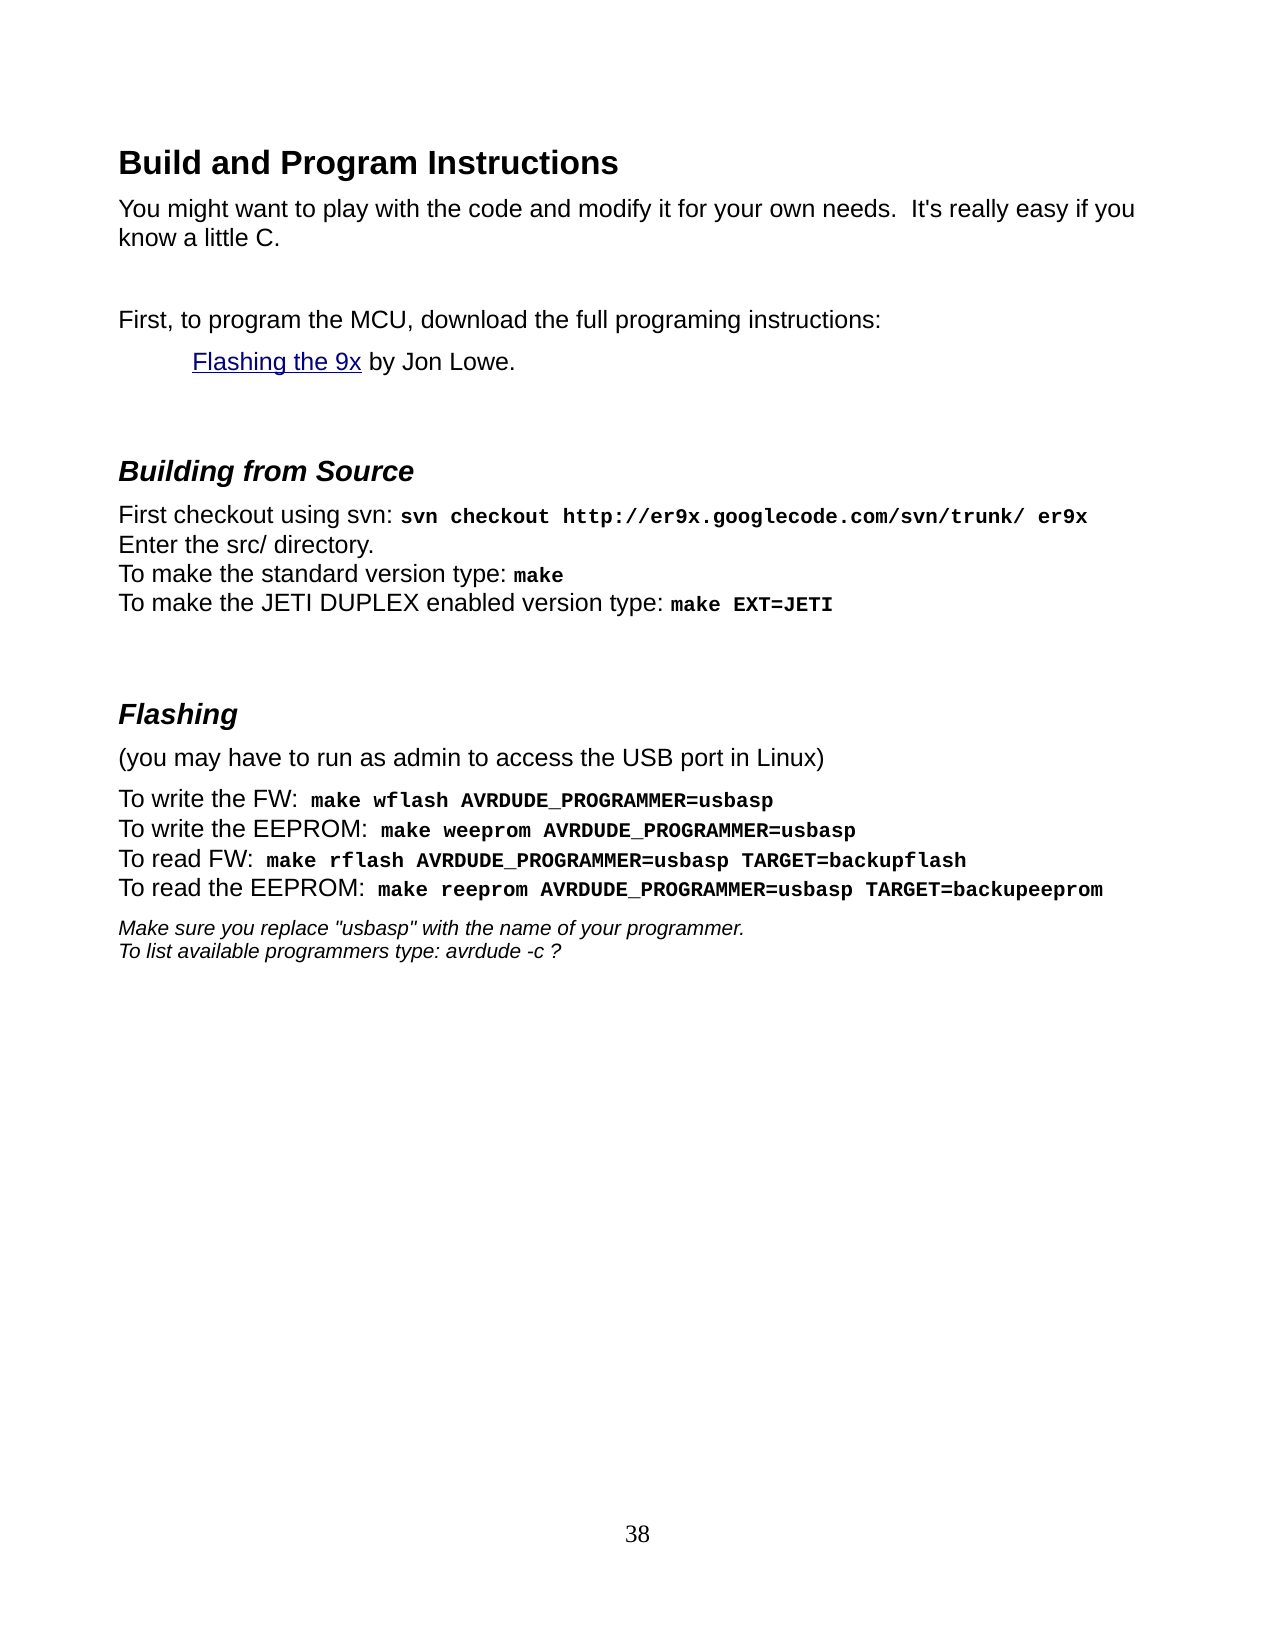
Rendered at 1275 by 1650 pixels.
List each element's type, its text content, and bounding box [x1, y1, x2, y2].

text First, to program the MCU, download the full programing instructions: [118, 306, 1157, 334]
text First checkout using svn: svn checkout http://er9x.googlecode.com/svn/trunk/ er9x Enter the src/ directory. To make the standard version type: make To make the JETI DUPLEX enabled version type: make EXT=JETI [118, 500, 1157, 618]
text Make sure you replace "usbasp" with the name of your programmer. To list available programmers type: avrdude -c ? [118, 915, 1157, 963]
text Flashing the 9x by Jon Lowe. [192, 347, 1157, 376]
subtitle Build and Program Instructions [118, 143, 1157, 182]
text You might want to play with the code and modify it for your own needs. It's really easy if you know a little C. [118, 194, 1157, 252]
text To write the FW: make wflash AVRDUDE_PROGRAMMER=usbasp To write the EEPROM: make weeprom AVRDUDE_PROGRAMMER=usbasp To read FW: make rflash AVRDUDE_PROGRAMMER=usbasp TARGET=backupflash To read the EEPROM: make reeprom AVRDUDE_PROGRAMMER=usbasp TARGET=backupeeprom [118, 784, 1157, 903]
text (you may have to run as admin to access the USB port in Linux) [118, 743, 1157, 772]
subtitle Flashing [118, 697, 1157, 730]
subtitle Building from Source [118, 454, 1157, 488]
